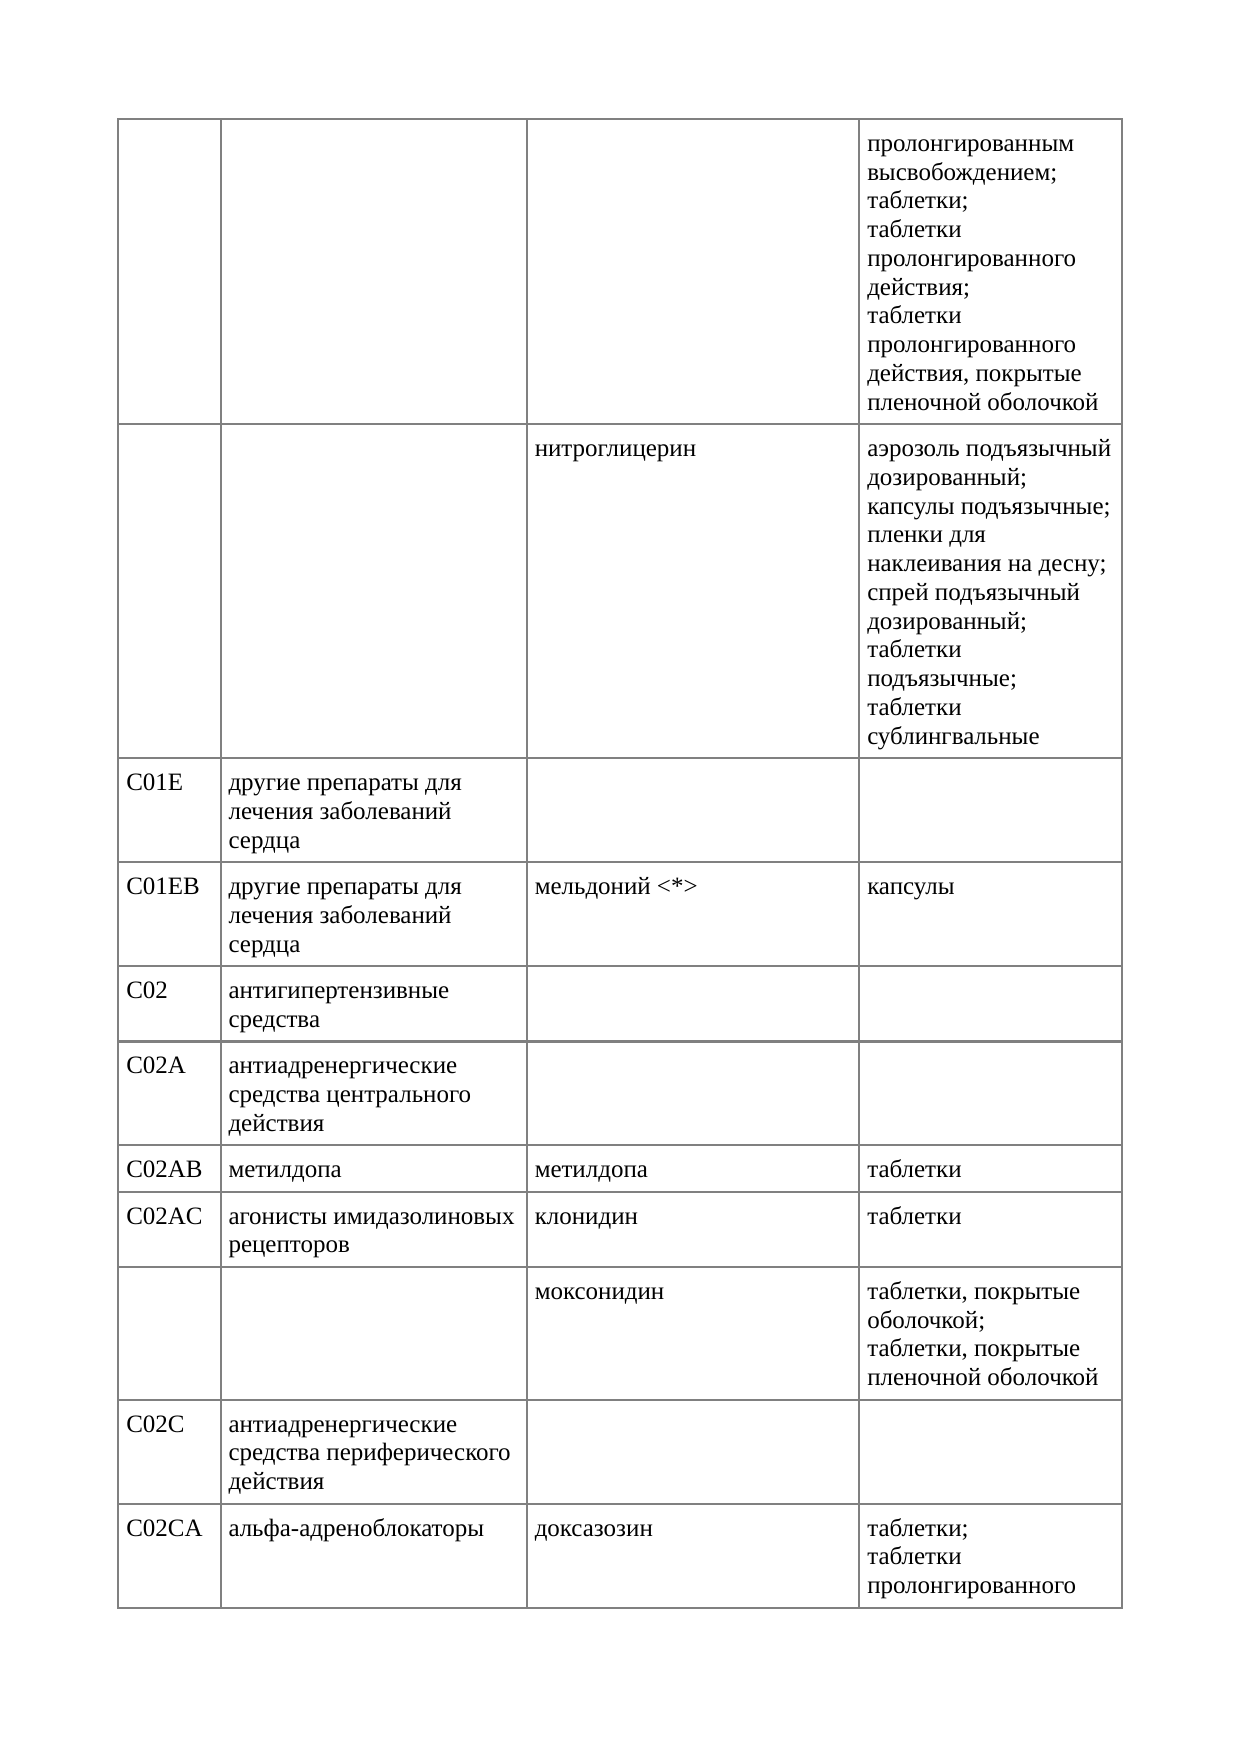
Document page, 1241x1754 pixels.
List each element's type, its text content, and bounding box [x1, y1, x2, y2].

table_cell [222, 120, 526, 423]
table_cell таблетки, покрытые оболочкой; таблетки, покрытые пленочной оболочкой [860, 1268, 1121, 1399]
table_cell [119, 425, 220, 757]
table_cell антиадренергические средства центрального действия [222, 1043, 526, 1144]
table_cell капсулы [860, 863, 1121, 965]
table_cell C01E [119, 759, 220, 861]
table_cell моксонидин [528, 1268, 858, 1399]
table_cell метилдопа [222, 1146, 526, 1191]
table_cell C02AB [119, 1146, 220, 1191]
table_cell C01EB [119, 863, 220, 965]
table_cell [119, 1268, 220, 1399]
table_cell пролонгированным высвобождением; таблетки; таблетки пролонгированного действия; таблетки пролонгированного действия, покрытые пленочной оболочкой [860, 120, 1121, 423]
table_cell таблетки; таблетки пролонгированного [860, 1505, 1121, 1607]
table_cell нитроглицерин [528, 425, 858, 757]
table_cell [528, 1401, 858, 1503]
table_cell [222, 1268, 526, 1399]
table_cell клонидин [528, 1193, 858, 1266]
table_cell C02A [119, 1043, 220, 1144]
table_cell альфа-адреноблокаторы [222, 1505, 526, 1607]
table_cell метилдопа [528, 1146, 858, 1191]
table_cell мельдоний <*> [528, 863, 858, 965]
table_cell аэрозоль подъязычный дозированный; капсулы подъязычные; пленки для наклеивания на десну; спрей подъязычный дозированный; таблетки подъязычные; таблетки сублингвальные [860, 425, 1121, 757]
table_cell [860, 1043, 1121, 1144]
table_cell [860, 1401, 1121, 1503]
table_cell другие препараты для лечения заболеваний сердца [222, 759, 526, 861]
table_cell C02CA [119, 1505, 220, 1607]
table_cell [528, 1043, 858, 1144]
table_cell агонисты имидазолиновых рецепторов [222, 1193, 526, 1266]
table_cell [119, 120, 220, 423]
table_cell [528, 759, 858, 861]
table_cell C02AC [119, 1193, 220, 1266]
table_cell [860, 967, 1121, 1040]
table_cell другие препараты для лечения заболеваний сердца [222, 863, 526, 965]
table_cell C02 [119, 967, 220, 1040]
table_cell антигипертензивные средства [222, 967, 526, 1040]
table_cell таблетки [860, 1193, 1121, 1266]
table_cell антиадренергические средства периферического действия [222, 1401, 526, 1503]
table_cell [528, 967, 858, 1040]
table_cell [528, 120, 858, 423]
table_cell таблетки [860, 1146, 1121, 1191]
table_cell C02C [119, 1401, 220, 1503]
table_cell [860, 759, 1121, 861]
table_cell [222, 425, 526, 757]
table_cell доксазозин [528, 1505, 858, 1607]
